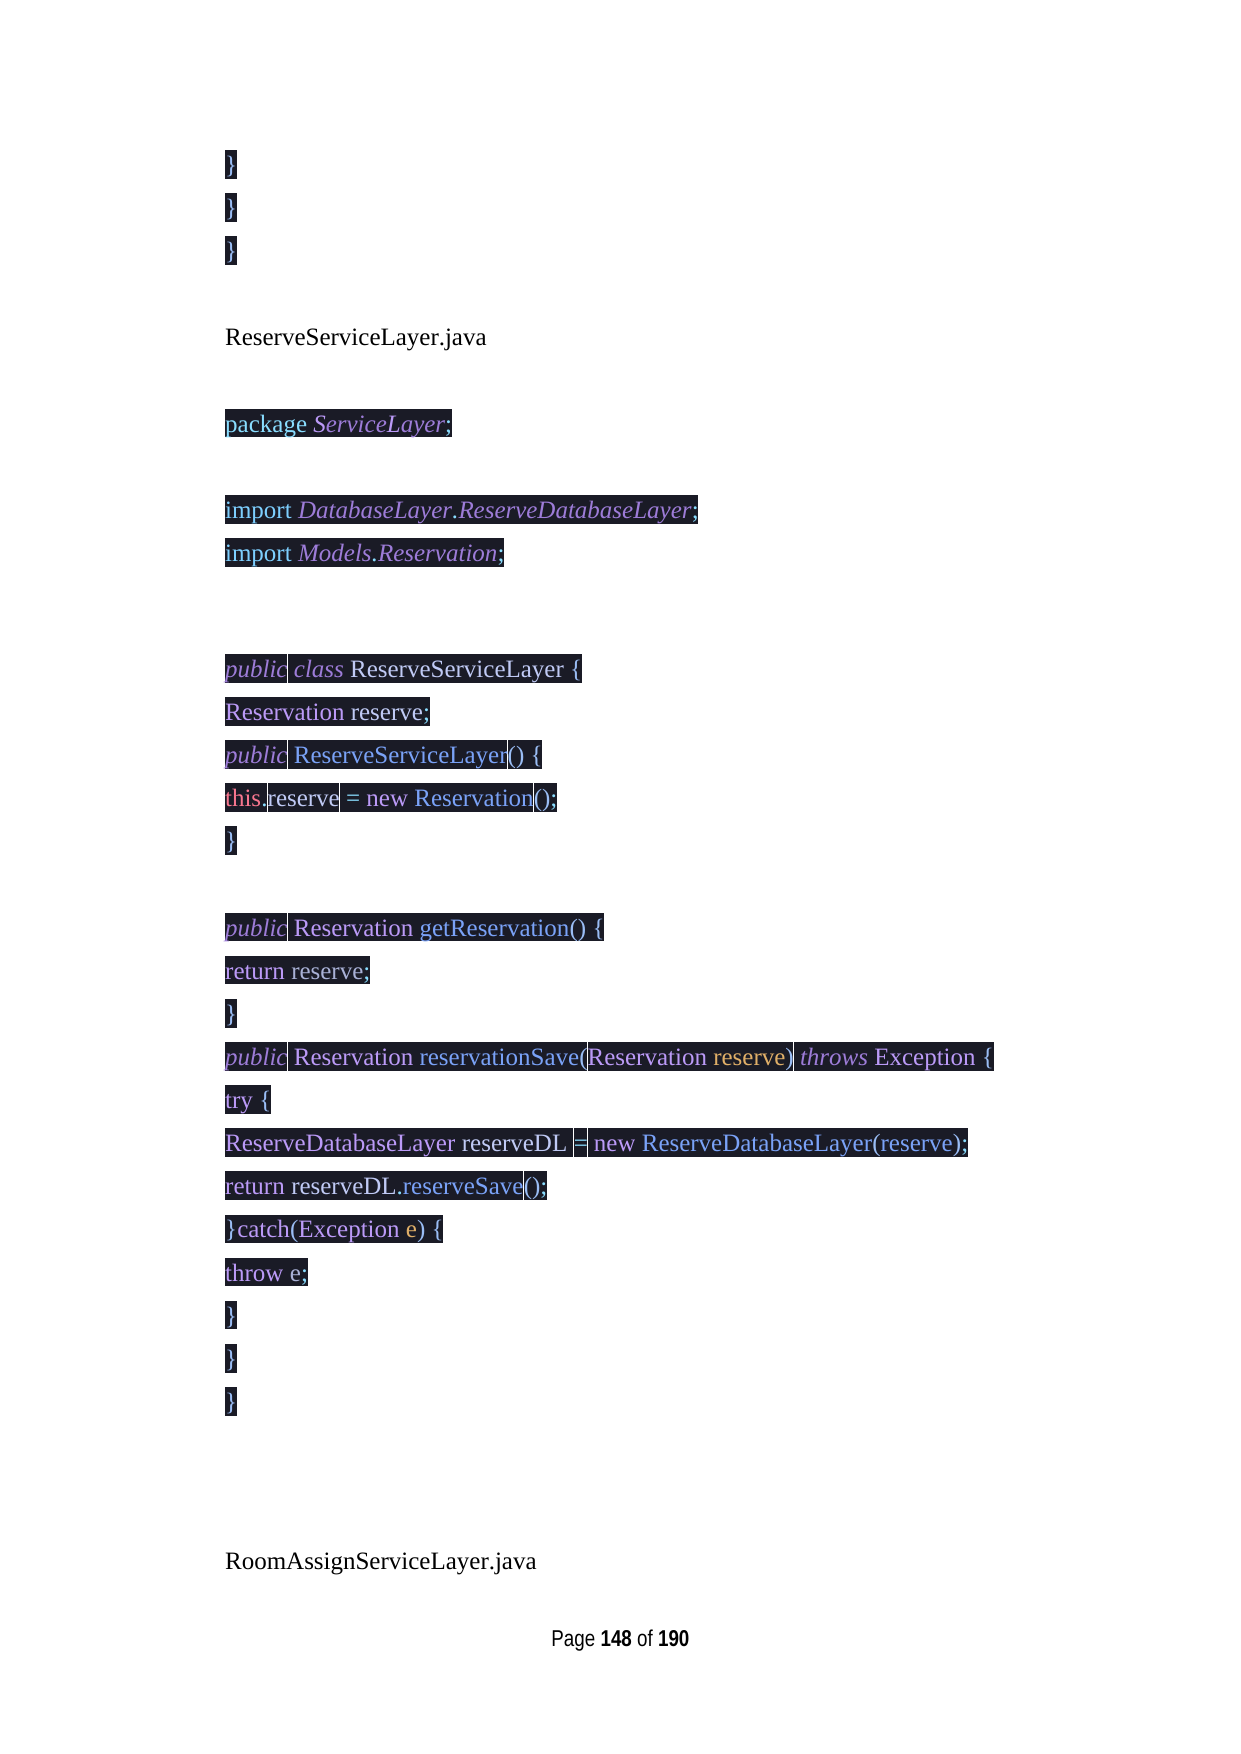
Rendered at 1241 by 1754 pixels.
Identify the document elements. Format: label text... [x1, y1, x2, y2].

text try { [225, 1085, 1090, 1114]
text } [225, 1301, 1090, 1329]
text throw e; [225, 1258, 1090, 1286]
text }catch(Exception e) { [225, 1214, 1090, 1243]
text import DatabaseLayer.ReserveDatabaseLayer; [225, 495, 1090, 524]
text } [225, 236, 1090, 265]
text ReserveServiceLayer.java [225, 322, 1090, 351]
text } [225, 1387, 1090, 1416]
text public class ReserveServiceLayer { [225, 654, 1090, 683]
text return reserveDL.reserveSave(); [225, 1171, 1090, 1200]
text import Models.Reservation; [225, 538, 1090, 567]
text return reserve; [225, 956, 1090, 984]
text Reservation reserve; [225, 697, 1090, 726]
text this.reserve = new Reservation(); [225, 783, 1090, 812]
text package ServiceLayer; [225, 409, 1090, 437]
text public Reservation reservationSave(Reservation reserve) throws Exception { [225, 1042, 1090, 1071]
text public Reservation getReservation() { [225, 913, 1090, 941]
text ReserveDatabaseLayer reserveDL = new ReserveDatabaseLayer(reserve); [225, 1128, 1090, 1157]
text } [225, 193, 1090, 222]
text } [225, 1344, 1090, 1373]
text RoomAssignServiceLayer.java [225, 1546, 1090, 1574]
text } [225, 826, 1090, 855]
text public ReserveServiceLayer() { [225, 740, 1090, 769]
text } [225, 150, 1090, 179]
text } [225, 999, 1090, 1028]
